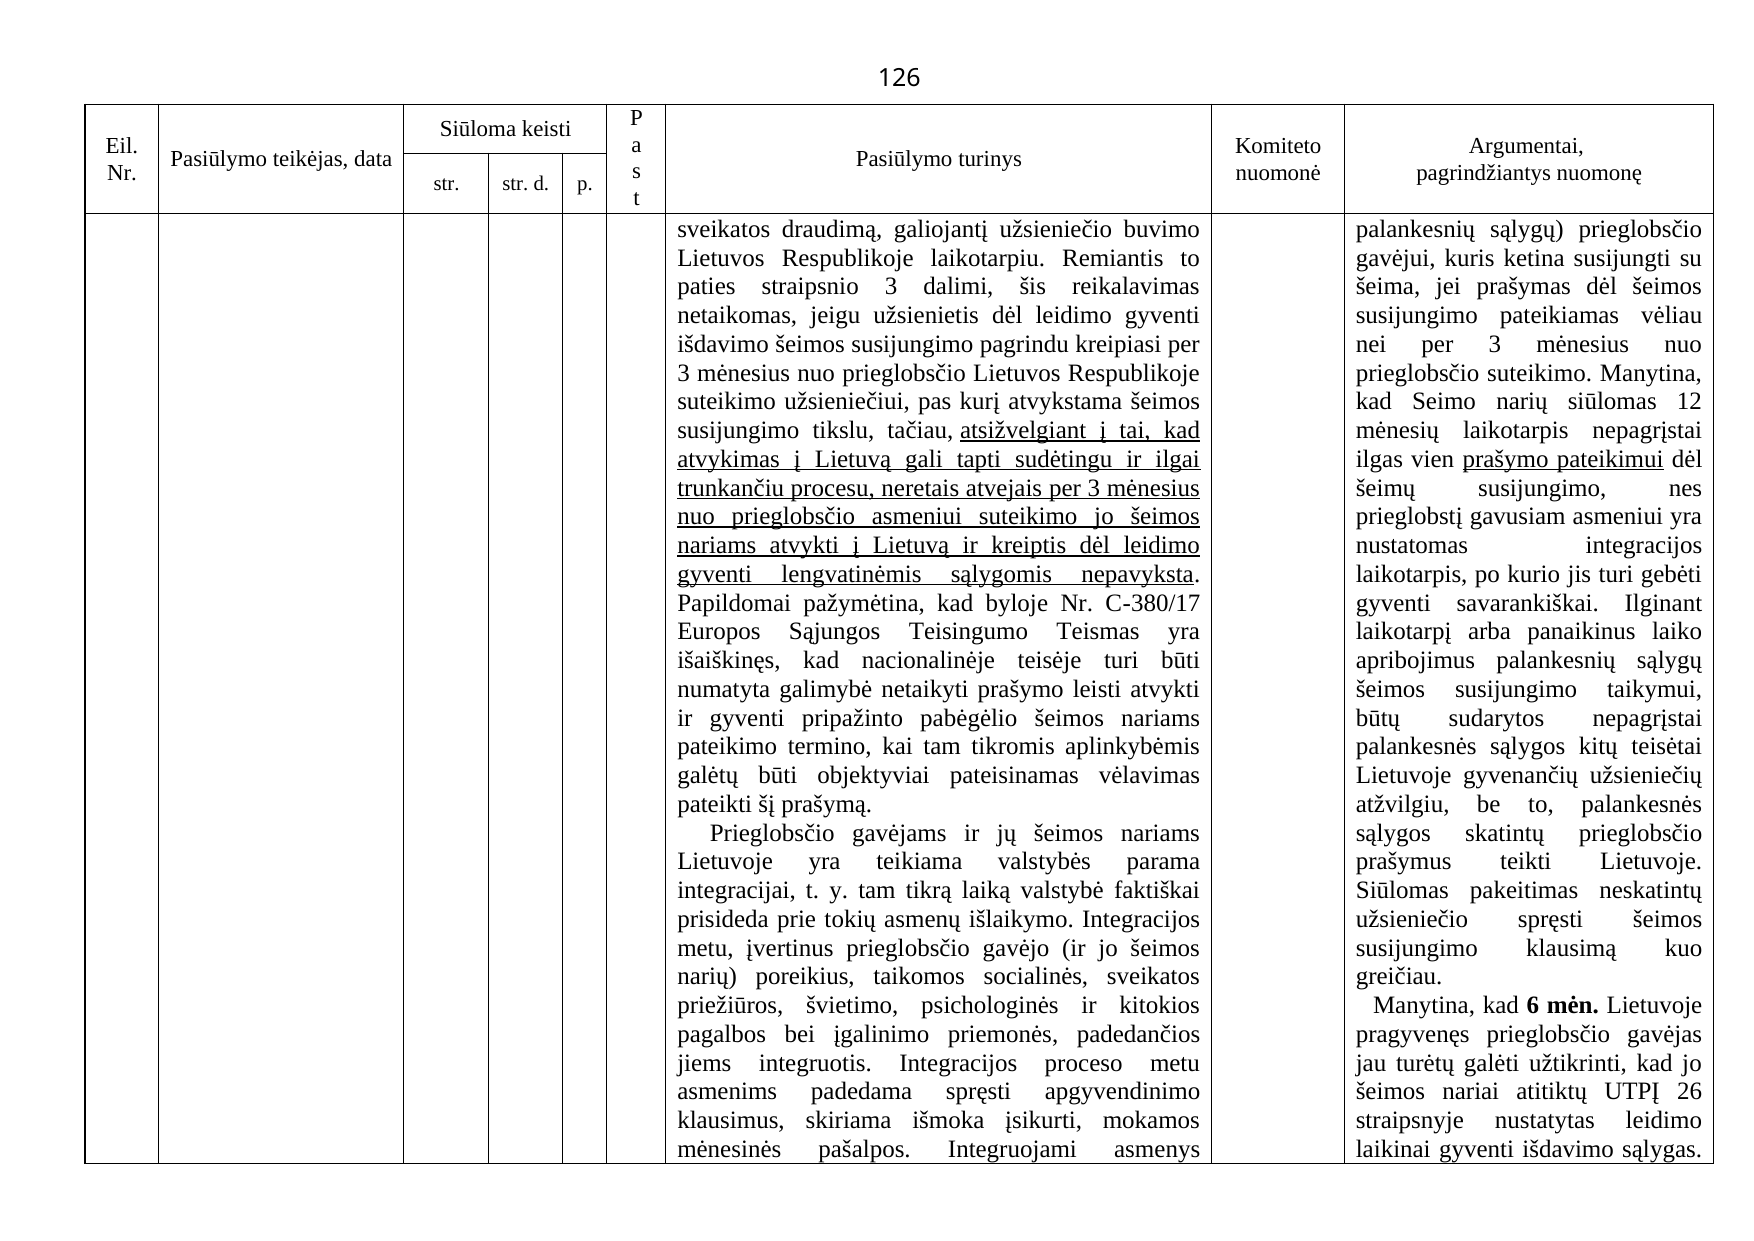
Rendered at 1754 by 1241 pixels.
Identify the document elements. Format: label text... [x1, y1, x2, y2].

table_cell str. d. [489, 154, 562, 213]
table_cell [404, 214, 488, 1163]
table_cell [563, 214, 606, 1163]
table_cell [1212, 214, 1344, 1163]
table_cell str. [404, 154, 488, 213]
table_header Pasiūlymo teikėjas, data [159, 105, 403, 213]
table_cell [489, 214, 562, 1163]
table_cell [159, 214, 403, 1163]
table_cell [86, 214, 158, 1163]
table_header Eil. Nr. [86, 105, 158, 213]
table_cell palankesnių sąlygų) prieglobsčio gavėjui, kuris ketina susijungti su šeima, jei prašymas dėl šeimos susijungimo pateikiamas vėliau nei per 3 mėnesius nuo prieglobsčio suteikimo. Manytina, kad Seimo narių siūlomas 12 mėnesių laikotarpis nepagrįstai ilgas vien prašymo pateikimui dėl šeimų susijungimo, nes prieglobstį gavusiam asmeniui yra nustatomas integracijos laikotarpis, po kurio jis turi gebėti gyventi savarankiškai. Ilginant laikotarpį arba panaikinus laiko apribojimus palankesnių sąlygų šeimos susijungimo taikymui, būtų sudarytos nepagrįstai palankesnės sąlygos kitų teisėtai Lietuvoje gyvenančių užsieniečių atžvilgiu, be to, palankesnės sąlygos skatintų prieglobsčio prašymus teikti Lietuvoje. Siūlomas pakeitimas neskatintų užsieniečio spręsti šeimos susijungimo klausimą kuo greičiau. Manytina, kad 6 mėn. Lietuvoje pragyvenęs prieglobsčio gavėjas jau turėtų galėti užtikrinti, kad jo šeimos nariai atitiktų UTPĮ 26 straipsnyje nustatytas leidimo laikinai gyventi išdavimo sąlygas. [1345, 214, 1713, 1163]
table_header Pasiūlymo turinys [666, 105, 1211, 213]
table_header Pastabos [607, 105, 665, 213]
table_header Siūloma keisti [404, 105, 606, 153]
table_header Argumentai, pagrindžiantys nuomonę [1345, 105, 1713, 213]
table_cell p. [563, 154, 606, 213]
table_cell sveikatos draudimą, galiojantį užsieniečio buvimo Lietuvos Respublikoje laikotarpiu. Remiantis to paties straipsnio 3 dalimi, šis reikalavimas netaikomas, jeigu užsienietis dėl leidimo gyventi išdavimo šeimos susijungimo pagrindu kreipiasi per 3 mėnesius nuo prieglobsčio Lietuvos Respublikoje suteikimo užsieniečiui, pas kurį atvykstama šeimos susijungimo tikslu, tačiau, atsižvelgiant į tai, kad atvykimas į Lietuvą gali tapti sudėtingu ir ilgai trunkančiu procesu, neretais atvejais per 3 mėnesius nuo prieglobsčio asmeniui suteikimo jo šeimos nariams atvykti į Lietuvą ir kreiptis dėl leidimo gyventi lengvatinėmis sąlygomis nepavyksta. Papildomai pažymėtina, kad byloje Nr. C‑380/17 Europos Sąjungos Teisingumo Teismas yra išaiškinęs, kad nacionalinėje teisėje turi būti numatyta galimybė netaikyti prašymo leisti atvykti ir gyventi pripažinto pabėgėlio šeimos nariams pateikimo termino, kai tam tikromis aplinkybėmis galėtų būti objektyviai pateisinamas vėlavimas pateikti šį prašymą. Prieglobsčio gavėjams ir jų šeimos nariams Lietuvoje yra teikiama valstybės parama integracijai, t. y. tam tikrą laiką valstybė faktiškai prisideda prie tokių asmenų išlaikymo. Integracijos metu, įvertinus prieglobsčio gavėjo (ir jo šeimos narių) poreikius, taikomos socialinės, sveikatos priežiūros, švietimo, psichologinės ir kitokios pagalbos bei įgalinimo priemonės, padedančios jiems integruotis. Integracijos proceso metu asmenims padedama spręsti apgyvendinimo klausimus, skiriama išmoka įsikurti, mokamos mėnesinės pašalpos. Integruojami asmenys [666, 214, 1211, 1163]
table_header Komiteto nuomonė [1212, 105, 1344, 213]
table_cell [607, 214, 665, 1163]
